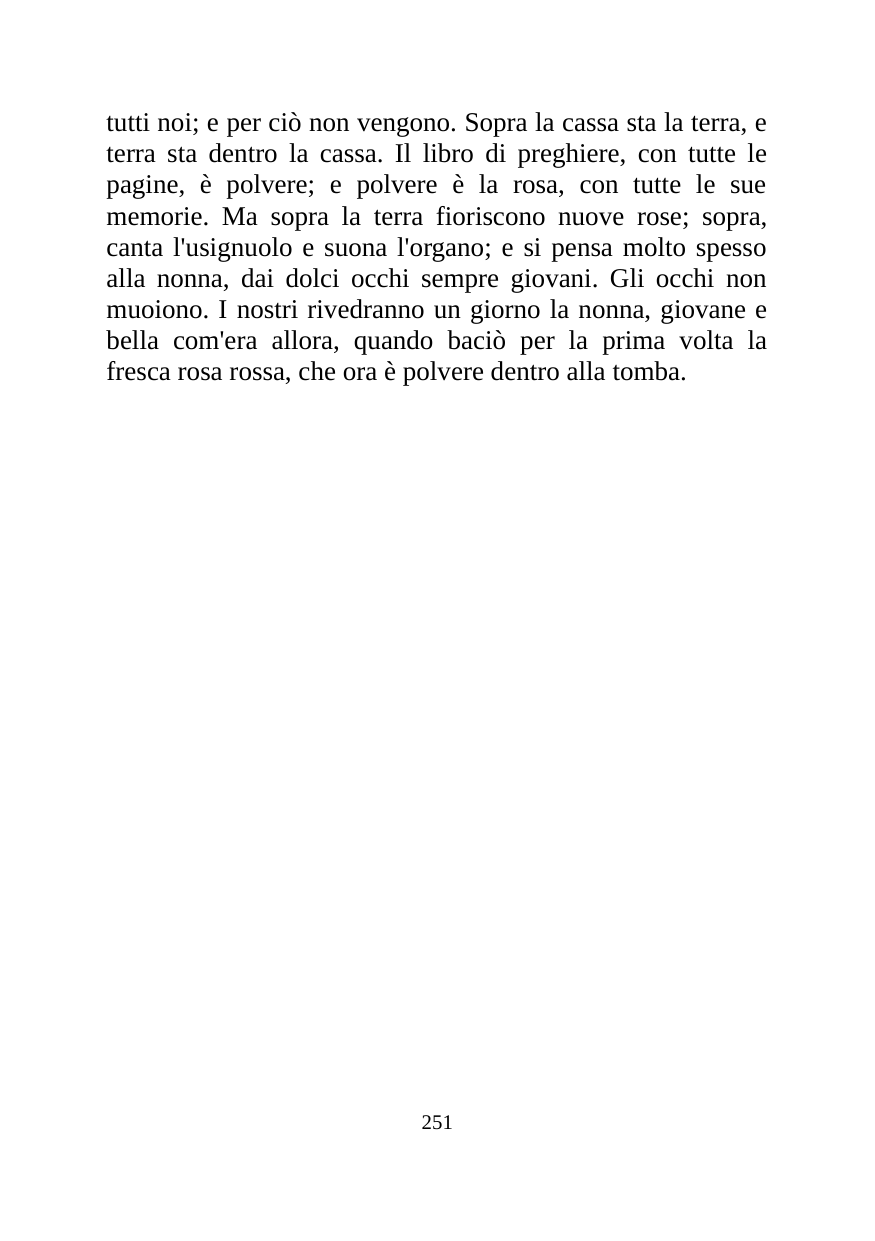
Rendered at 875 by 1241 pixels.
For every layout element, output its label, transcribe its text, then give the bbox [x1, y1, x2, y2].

text tutti noi; e per ciò non vengono. Sopra la cassa sta la terra, e terra sta dentro la cassa. Il libro di preghiere, con tutte le pagine, è polvere; e polvere è la rosa, con tutte le sue memorie. Ma sopra la terra fioriscono nuove rose; sopra, canta l'usignuolo e suona l'organo; e si pensa molto spesso alla nonna, dai dolci occhi sempre giovani. Gli occhi non muoiono. I nostri rivedranno un giorno la nonna, giovane e bella com'era allora, quando baciò per la prima volta la fresca rosa rossa, che ora è polvere dentro alla tomba. [106, 106, 768, 387]
